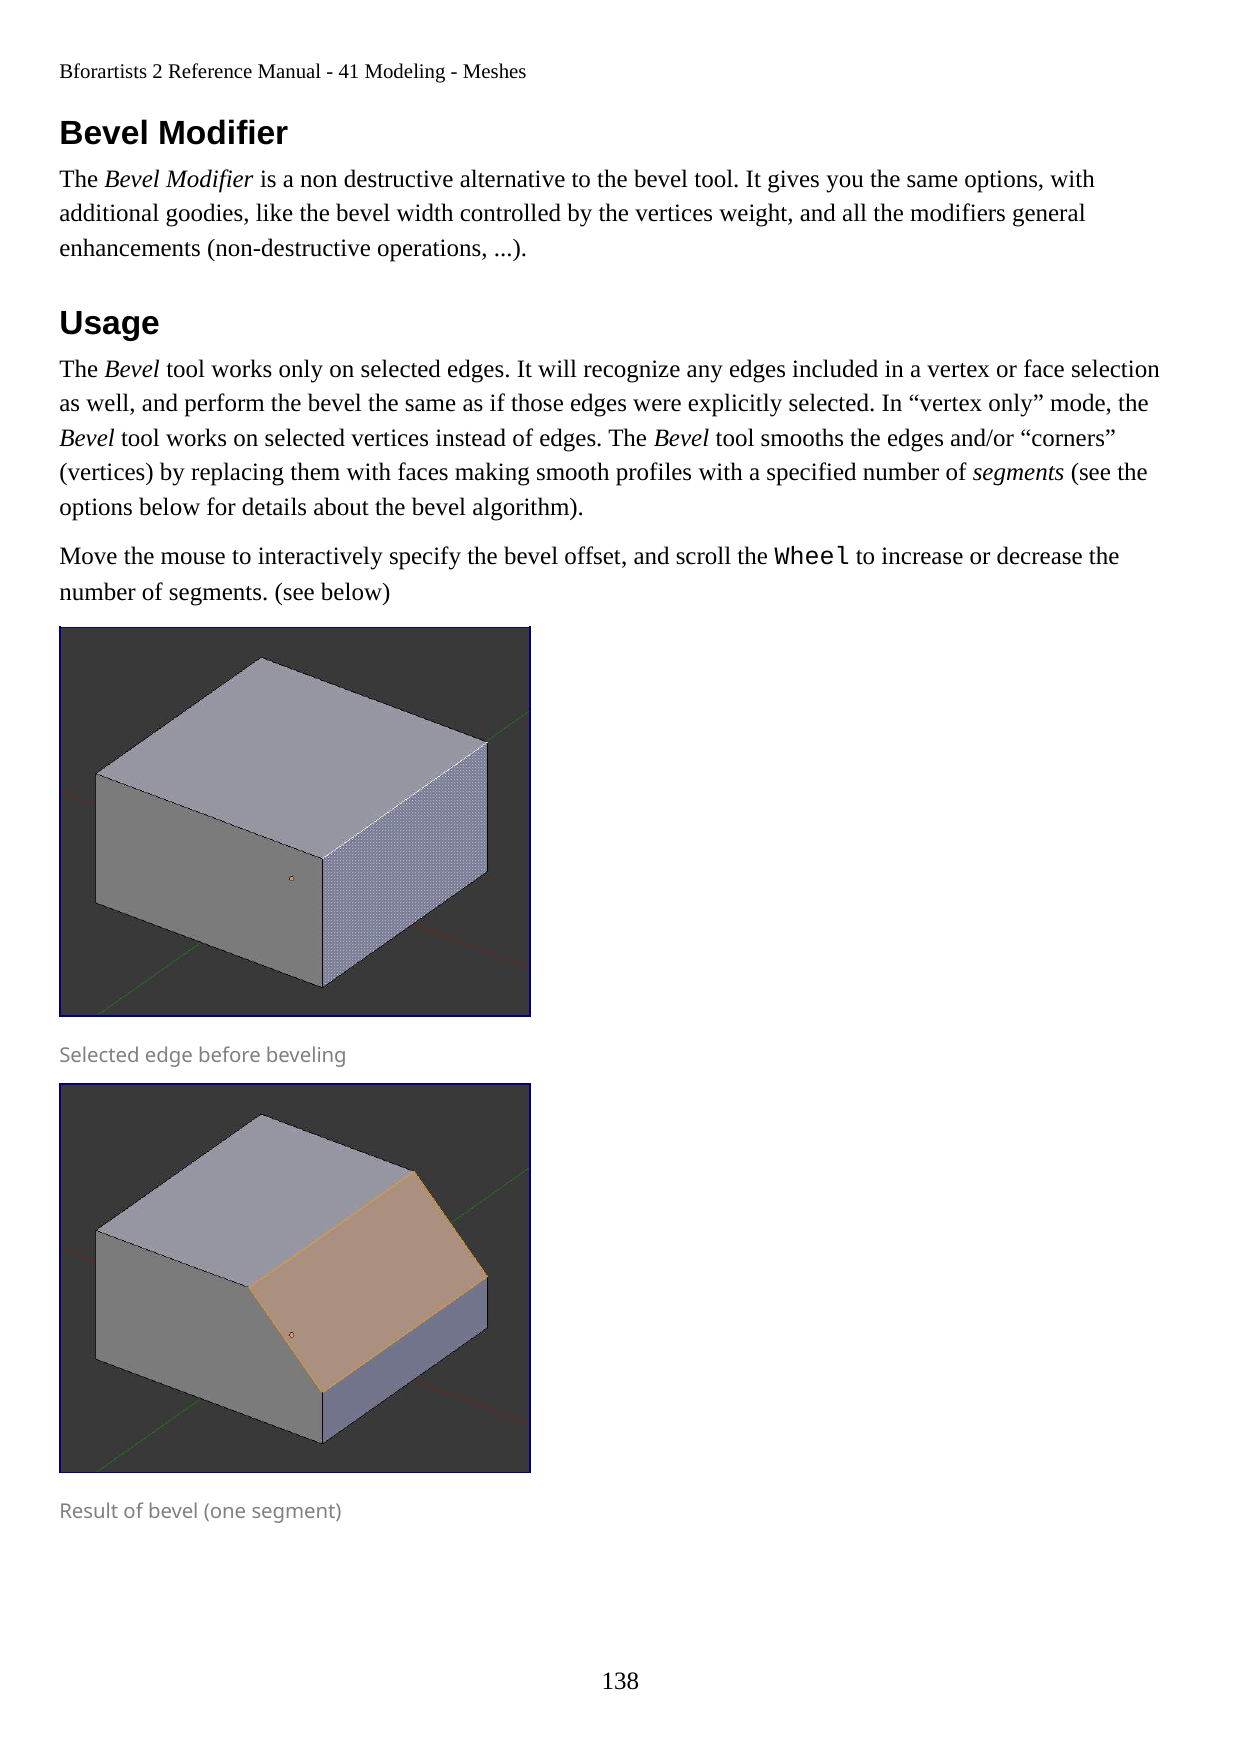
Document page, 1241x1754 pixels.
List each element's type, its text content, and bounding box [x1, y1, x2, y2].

text The Bevel Modifier is a non destructive alternative to the bevel tool. It gives you the same options, with additional goodies, like the bevel width controlled by the vertices weight, and all the modifiers general enhancements (non-destructive operations, ...). [59, 164, 1181, 261]
text Result of bevel (one segment) [59, 1493, 1181, 1525]
subtitle Bevel Modifier [59, 113, 1181, 151]
picture [61, 1085, 529, 1472]
picture [61, 628, 529, 1015]
text Selected edge before beveling [59, 1037, 1181, 1068]
text Move the mouse to interactively specify the bevel offset, and scroll the Wheel to increase or decrease the number of segments. (see below) [59, 541, 1181, 606]
text The Bevel tool works only on selected edges. It will recognize any edges included in a vertex or face selection as well, and perform the bevel the same as if those edges were explicitly selected. In “vertex only” mode, the Bevel tool works on selected vertices instead of edges. The Bevel tool smooths the edges and/or “corners” (vertices) by replacing them with faces making smooth profiles with a specified number of segments (see the options below for details about the bevel algorithm). [59, 354, 1181, 520]
subtitle Usage [59, 303, 1181, 341]
